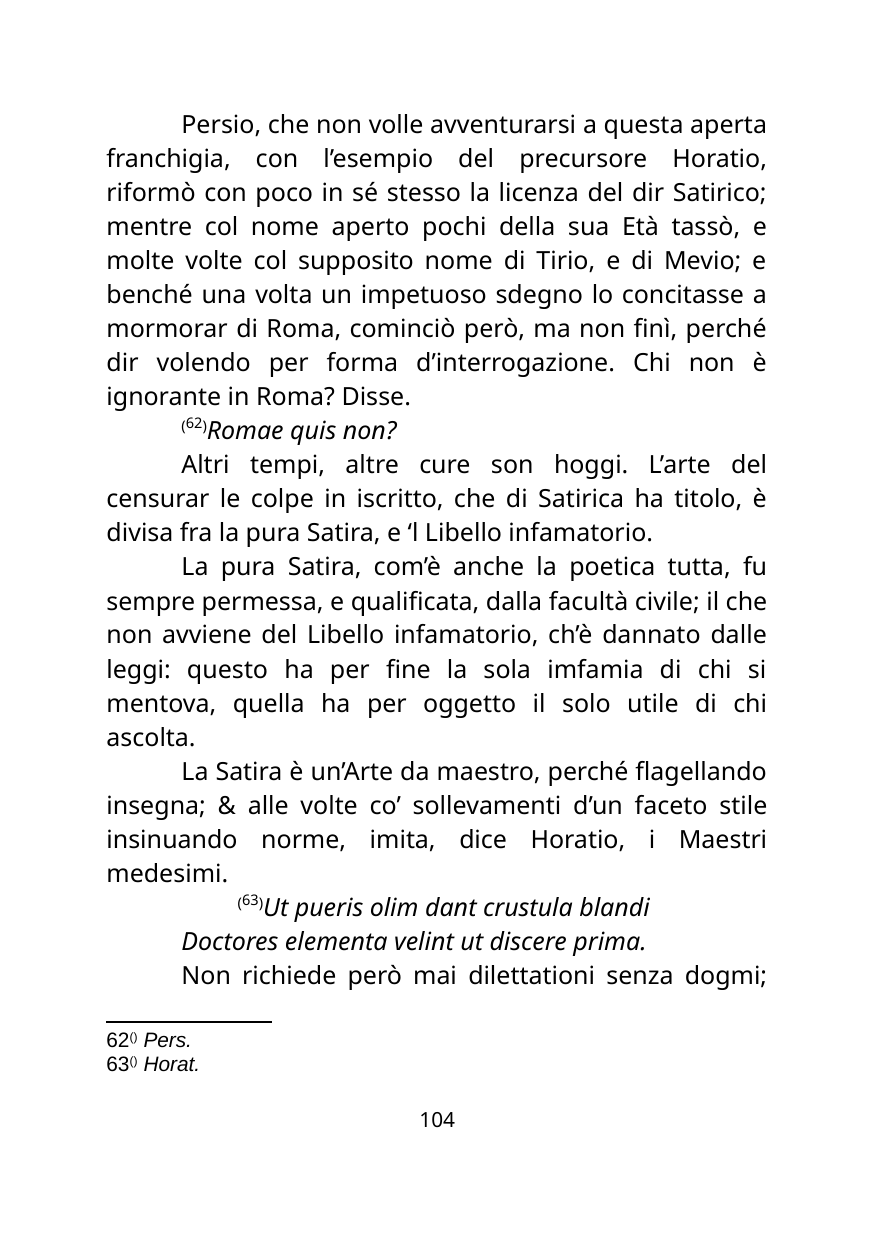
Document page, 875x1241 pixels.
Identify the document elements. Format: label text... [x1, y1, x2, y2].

text Altri tempi, altre cure son hoggi. L’arte del censurar le colpe in iscritto, che di Satirica ha titolo, è divisa fra la pura Satira, e ‘l Libello infamatorio. [106, 447, 768, 549]
text ()Romae quis non? [106, 413, 768, 447]
text Doctores elementa velint ut discere prima. [106, 924, 768, 958]
text Persio, che non volle avventurarsi a questa aperta franchigia, con l’esempio del precursore Horatio, riformò con poco in sé stesso la licenza del dir Satirico; mentre col nome aperto pochi della sua Età tassò, e molte volte col supposito nome di Tirio, e di Mevio; e benché una volta un impetuoso sdegno lo concitasse a mormorar di Roma, cominciò però, ma non finì, perché dir volendo per forma d’interrogazione. Chi non è ignorante in Roma? Disse. [106, 106, 768, 413]
text () Pers. [106, 1028, 768, 1052]
text Non richiede però mai dilettationi senza dogmi; [106, 958, 768, 992]
text () Horat. [106, 1052, 768, 1076]
text ()Ut pueris olim dant crustula blandi [237, 890, 768, 924]
text La pura Satira, com’è anche la poetica tutta, fu sempre permessa, e qualificata, dalla facultà civile; il che non avviene del Libello infamatorio, ch’è dannato dalle leggi: questo ha per fine la sola imfamia di chi si mentova, quella ha per oggetto il solo utile di chi ascolta. [106, 549, 768, 753]
text La Satira è un’Arte da maestro, perché flagellando insegna; & alle volte co’ sollevamenti d’un faceto stile insinuando norme, imita, dice Horatio, i Maestri medesimi. [106, 753, 768, 890]
